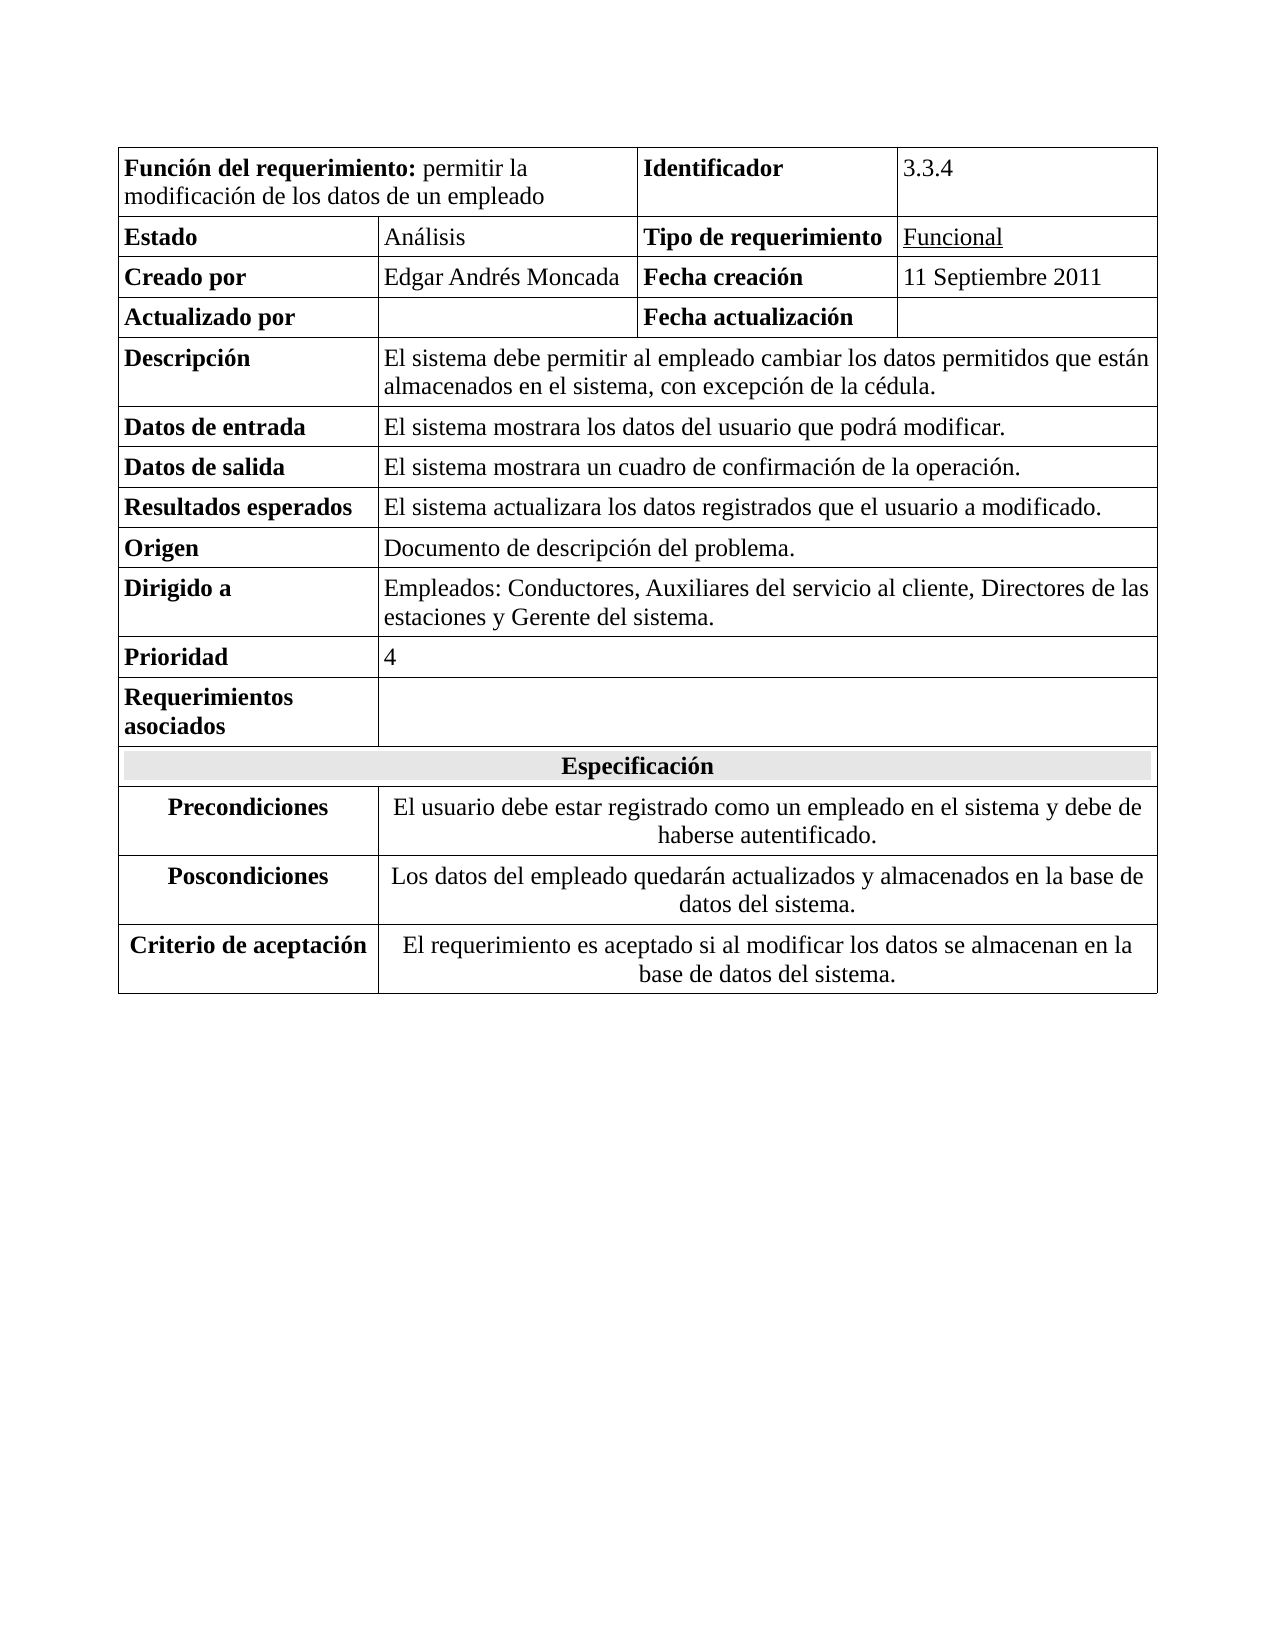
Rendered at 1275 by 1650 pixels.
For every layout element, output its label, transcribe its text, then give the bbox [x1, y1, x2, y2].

table_cell Precondiciones [119, 787, 378, 855]
table_cell Estado [119, 217, 378, 256]
table_cell Resultados esperados [119, 488, 378, 527]
table_cell Requerimientos asociados [119, 678, 378, 746]
table_cell Especificación [119, 747, 1157, 786]
table_cell [379, 298, 637, 337]
table_cell Origen [119, 528, 378, 567]
table_cell 11 Septiembre 2011 [898, 257, 1157, 297]
table_cell Los datos del empleado quedarán actualizados y almacenados en la base de datos del sistema. [379, 856, 1157, 924]
table_cell [379, 678, 1157, 746]
table_cell Documento de descripción del problema. [379, 528, 1157, 567]
table_cell Análisis [379, 217, 637, 256]
table_cell Poscondiciones [119, 856, 378, 924]
table_cell Fecha creación [638, 257, 897, 297]
table_cell [898, 298, 1157, 337]
table_cell 4 [379, 637, 1157, 677]
table_header Función del requerimiento: permitir la modificación de los datos de un empleado [119, 148, 637, 216]
table_cell Datos de salida [119, 447, 378, 487]
table_cell Datos de entrada [119, 407, 378, 446]
table_cell Empleados: Conductores, Auxiliares del servicio al cliente, Directores de las estaciones y Gerente del sistema. [379, 568, 1157, 636]
table_cell Funcional [898, 217, 1157, 256]
table_cell Actualizado por [119, 298, 378, 337]
table_cell El sistema mostrara un cuadro de confirmación de la operación. [379, 447, 1157, 487]
table_cell El sistema debe permitir al empleado cambiar los datos permitidos que están almacenados en el sistema, con excepción de la cédula. [379, 338, 1157, 406]
table_cell Descripción [119, 338, 378, 406]
table_header Identificador [638, 148, 897, 216]
table_cell Creado por [119, 257, 378, 297]
table_cell El sistema mostrara los datos del usuario que podrá modificar. [379, 407, 1157, 446]
table_header 3.3.4 [898, 148, 1157, 216]
table_cell Fecha actualización [638, 298, 897, 337]
table_cell Criterio de aceptación [119, 925, 378, 993]
table_cell Dirigido a [119, 568, 378, 636]
table_cell El usuario debe estar registrado como un empleado en el sistema y debe de haberse autentificado. [379, 787, 1157, 855]
table_cell El sistema actualizara los datos registrados que el usuario a modificado. [379, 488, 1157, 527]
table_cell Edgar Andrés Moncada [379, 257, 637, 297]
table_cell Tipo de requerimiento [638, 217, 897, 256]
table_cell Prioridad [119, 637, 378, 677]
table_cell El requerimiento es aceptado si al modificar los datos se almacenan en la base de datos del sistema. [379, 925, 1157, 993]
